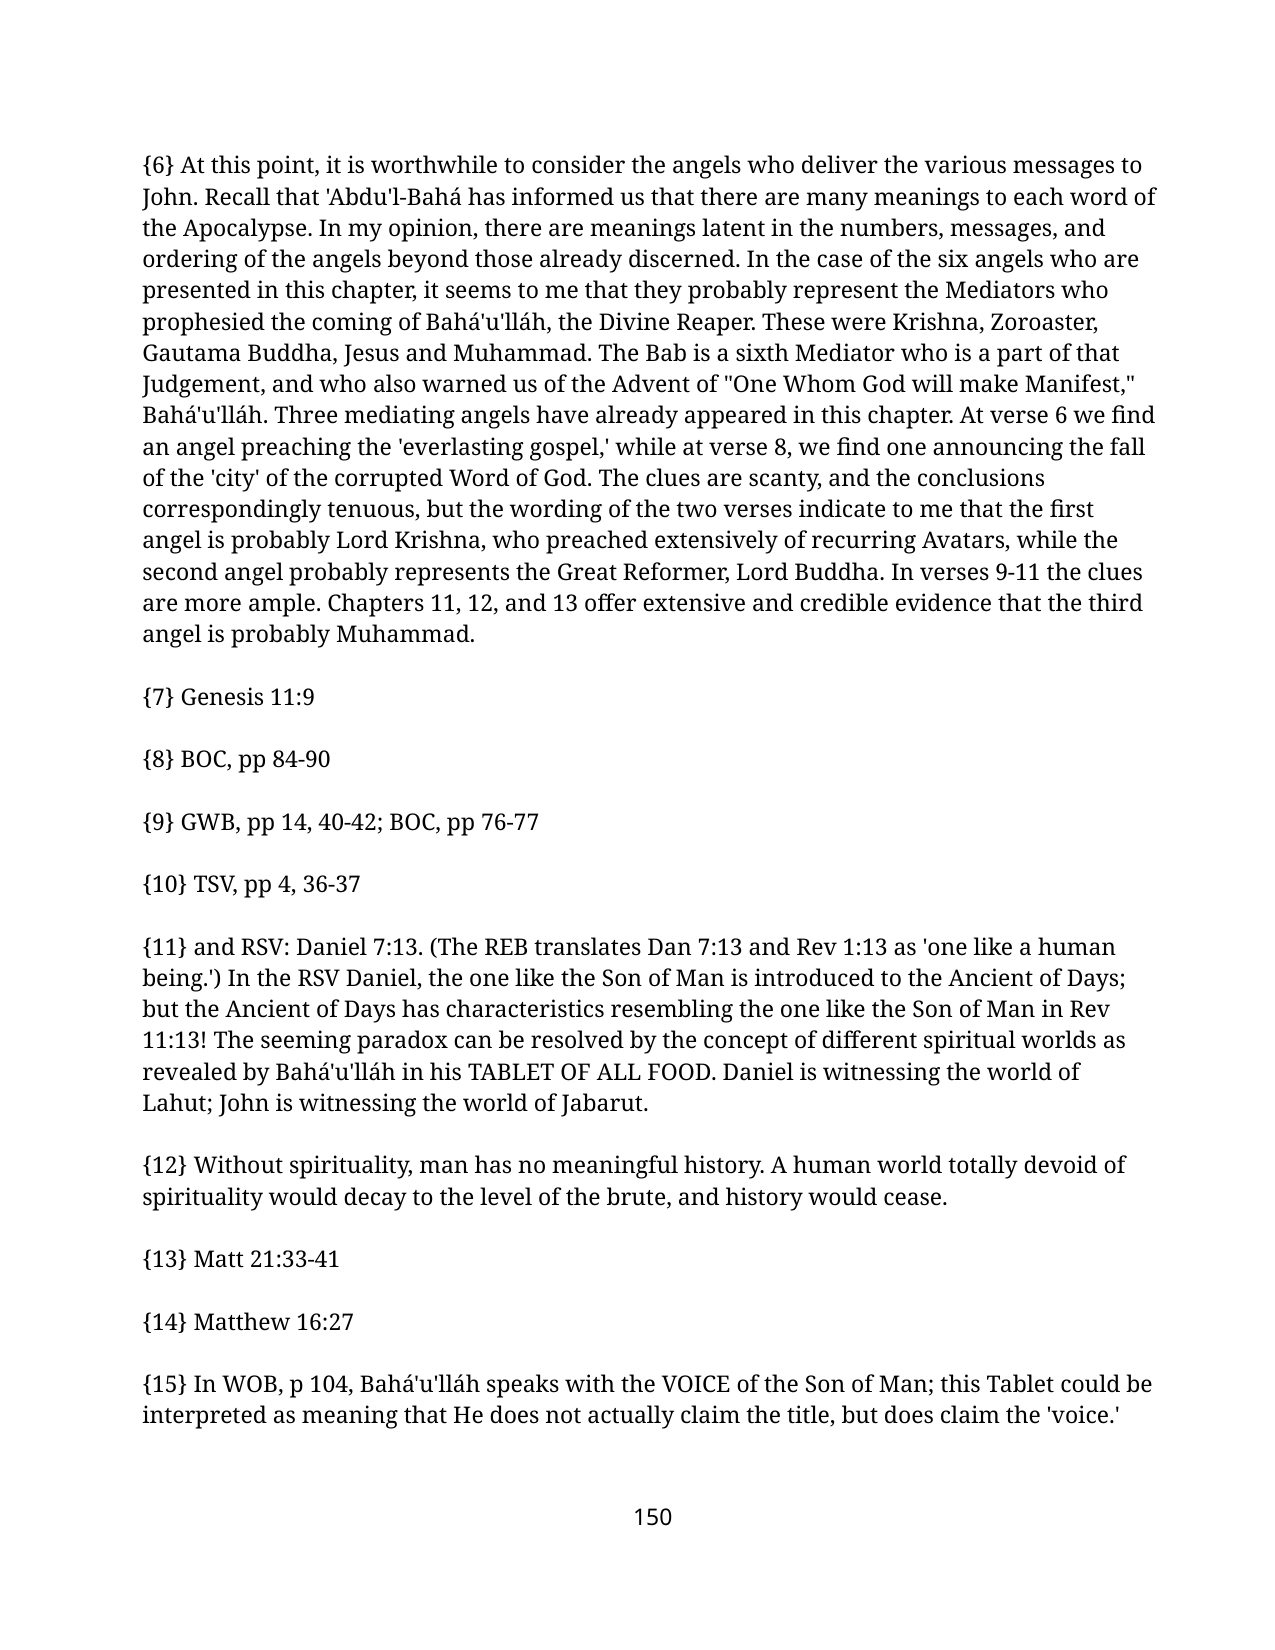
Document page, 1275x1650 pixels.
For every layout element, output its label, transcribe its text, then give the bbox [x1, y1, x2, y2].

list {7} Genesis 11:9 [142, 681, 1157, 712]
list {10} TSV, pp 4, 36-37 [142, 868, 1157, 899]
list {14} Matthew 16:27 [142, 1306, 1157, 1337]
list {11} and RSV: Daniel 7:13. (The REB translates Dan 7:13 and Rev 1:13 as 'one like a human being.') In the RSV Daniel, the one like the Son of Man is introduced to the Ancient of Days; but the Ancient of Days has characteristics resembling the one like the Son of Man in Rev 11:13! The seeming paradox can be resolved by the concept of different spiritual worlds as revealed by Bahá'u'lláh in his TABLET OF ALL FOOD. Daniel is witnessing the world of Lahut; John is witnessing the world of Jabarut. [142, 931, 1157, 1118]
list {15} In WOB, p 104, Bahá'u'lláh speaks with the VOICE of the Son of Man; this Tablet could be interpreted as meaning that He does not actually claim the title, but does claim the 'voice.' [142, 1368, 1157, 1431]
list {6} At this point, it is worthwhile to consider the angels who deliver the various messages to John. Recall that 'Abdu'l-Bahá has informed us that there are many meanings to each word of the Apocalypse. In my opinion, there are meanings latent in the numbers, messages, and ordering of the angels beyond those already discerned. In the case of the six angels who are presented in this chapter, it seems to me that they probably represent the Mediators who prophesied the coming of Bahá'u'lláh, the Divine Reaper. These were Krishna, Zoroaster, Gautama Buddha, Jesus and Muhammad. The Bab is a sixth Mediator who is a part of that Judgement, and who also warned us of the Advent of "One Whom God will make Manifest," Bahá'u'lláh. Three mediating angels have already appeared in this chapter. At verse 6 we find an angel preaching the 'everlasting gospel,' while at verse 8, we find one announcing the fall of the 'city' of the corrupted Word of God. The clues are scanty, and the conclusions correspondingly tenuous, but the wording of the two verses indicate to me that the first angel is probably Lord Krishna, who preached extensively of recurring Avatars, while the second angel probably represents the Great Reformer, Lord Buddha. In verses 9-11 the clues are more ample. Chapters 11, 12, and 13 offer extensive and credible evidence that the third angel is probably Muhammad. [142, 149, 1157, 649]
list {9} GWB, pp 14, 40-42; BOC, pp 76-77 [142, 806, 1157, 837]
list {13} Matt 21:33-41 [142, 1243, 1157, 1274]
list {8} BOC, pp 84-90 [142, 743, 1157, 774]
list {12} Without spirituality, man has no meaningful history. A human world totally devoid of spirituality would decay to the level of the brute, and history would cease. [142, 1149, 1157, 1212]
